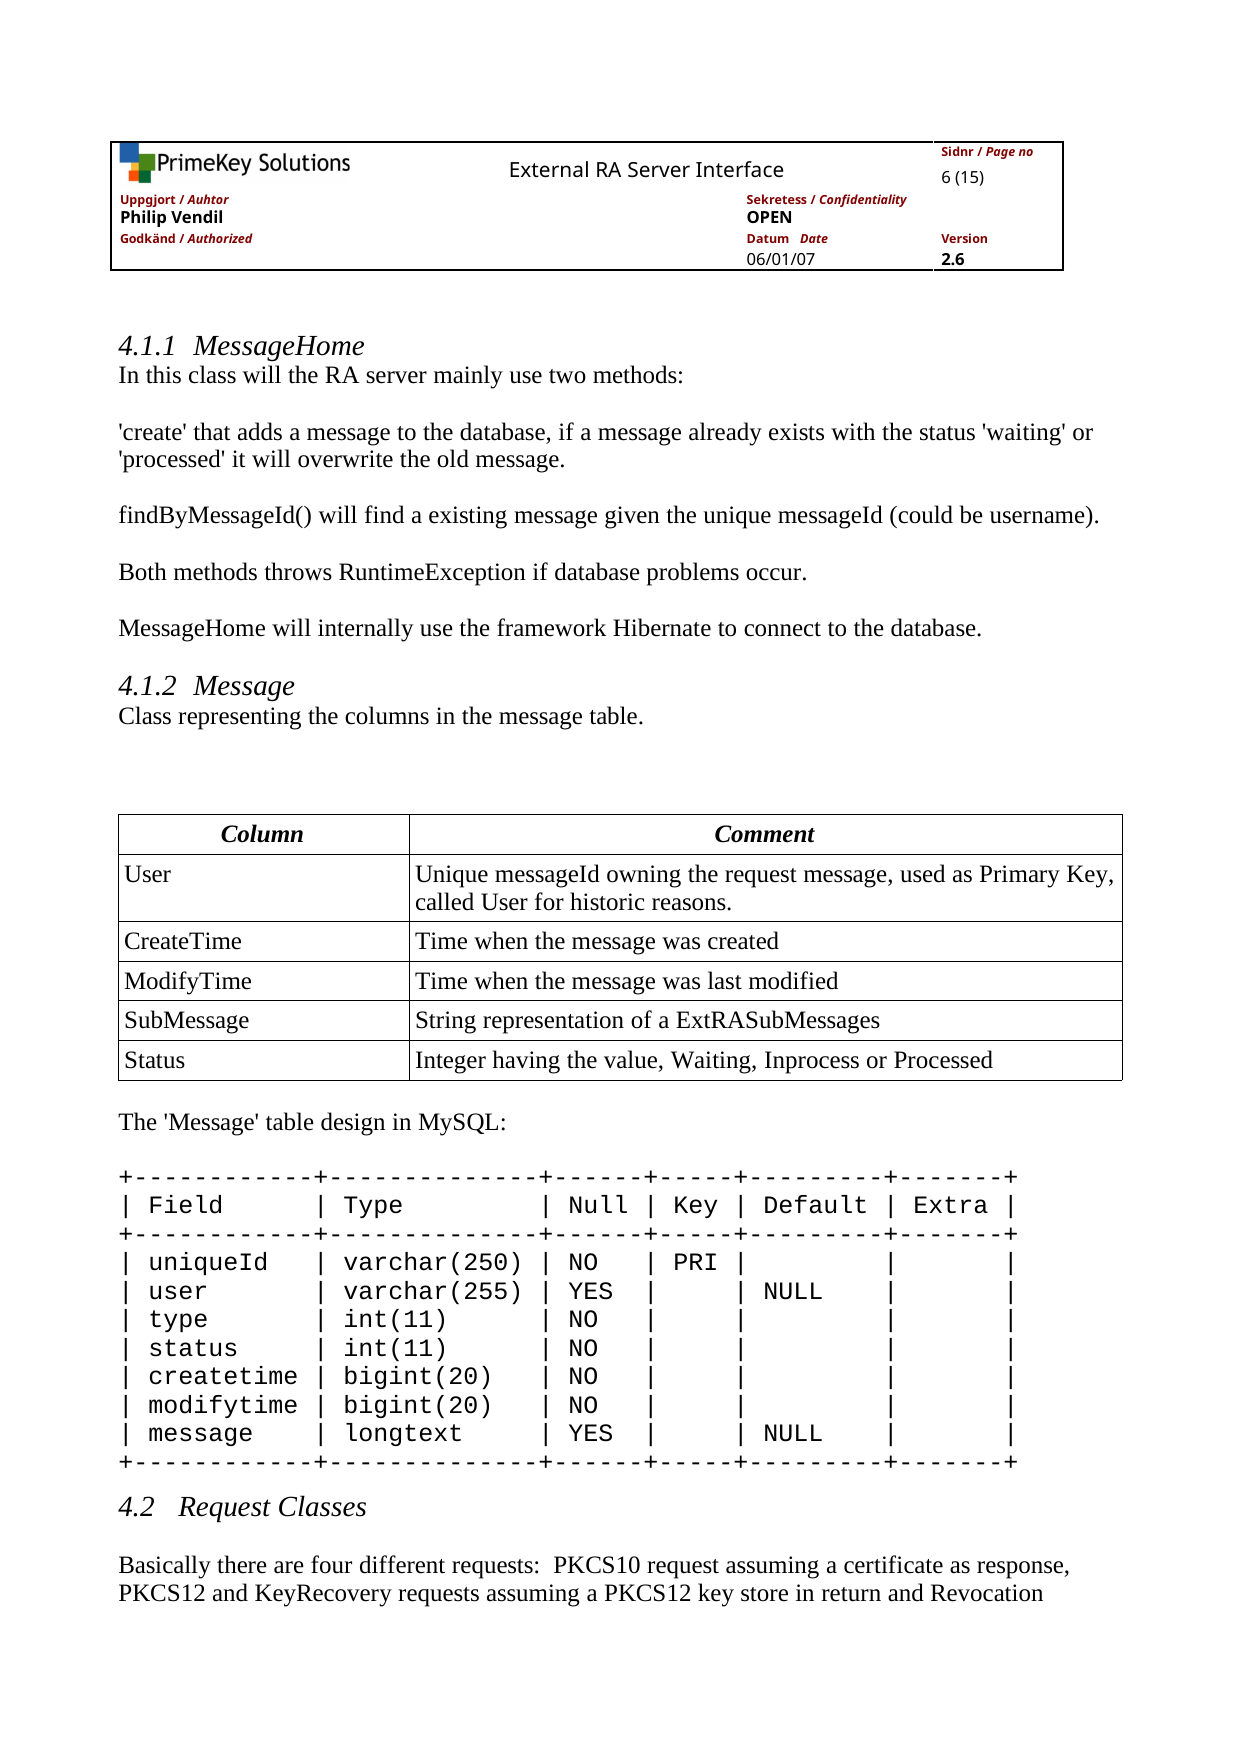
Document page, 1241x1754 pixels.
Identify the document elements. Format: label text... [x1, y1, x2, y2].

table_cell ModifyTime [119, 962, 409, 1000]
text | createtime | bigint(20) | NO | | | | [118, 1364, 1122, 1392]
text | type | int(11) | NO | | | | [118, 1307, 1122, 1335]
text +------------+--------------+------+-----+---------+-------+ [118, 1449, 1122, 1478]
table_cell Integer having the value, Waiting, Inprocess or Processed [410, 1041, 1122, 1080]
table_cell Time when the message was last modified [410, 962, 1122, 1000]
text | status | int(11) | NO | | | | [118, 1335, 1122, 1364]
subtitle MessageHome [118, 329, 1122, 361]
table_cell SubMessage [119, 1001, 409, 1040]
subtitle Message [118, 669, 1122, 702]
subtitle Request Classes [118, 1490, 1122, 1523]
table_cell User [119, 855, 409, 921]
text | uniqueId | varchar(250) | NO | PRI | | | [118, 1249, 1122, 1278]
text | Field | Type | Null | Key | Default | Extra | [118, 1192, 1122, 1221]
table_cell Unique messageId owning the request message, used as Primary Key, called User for historic reasons. [410, 855, 1122, 921]
table_header Comment [410, 815, 1122, 854]
text MessageHome will internally use the framework Hibernate to connect to the database. [118, 613, 1122, 642]
text The 'Message' table design in MySQL: [118, 1108, 1122, 1136]
text | user | varchar(255) | YES | | NULL | | [118, 1278, 1122, 1307]
table_cell CreateTime [119, 922, 409, 961]
text Both methods throws RuntimeException if database problems occur. [118, 557, 1122, 586]
table_header Column [119, 815, 409, 854]
text Class representing the columns in the message table. [118, 702, 1122, 730]
text +------------+--------------+------+-----+---------+-------+ [118, 1164, 1122, 1192]
text Basically there are four different requests: PKCS10 request assuming a certificate as response, PKCS12 and KeyRecovery requests assuming a PKCS12 key store in return and Revocation [118, 1551, 1122, 1607]
table_cell Status [119, 1041, 409, 1080]
text In this class will the RA server mainly use two methods: 'create' that adds a message to the database, if a message already exists with the status 'waiting' or 'processed' it will overwrite the old message. [118, 361, 1122, 473]
table_cell Time when the message was created [410, 922, 1122, 961]
text +------------+--------------+------+-----+---------+-------+ [118, 1221, 1122, 1249]
table_cell String representation of a ExtRASubMessages [410, 1001, 1122, 1040]
text findByMessageId() will find a existing message given the unique messageId (could be username). [118, 501, 1122, 529]
text | modifytime | bigint(20) | NO | | | | [118, 1392, 1122, 1421]
text | message | longtext | YES | | NULL | | [118, 1421, 1122, 1449]
